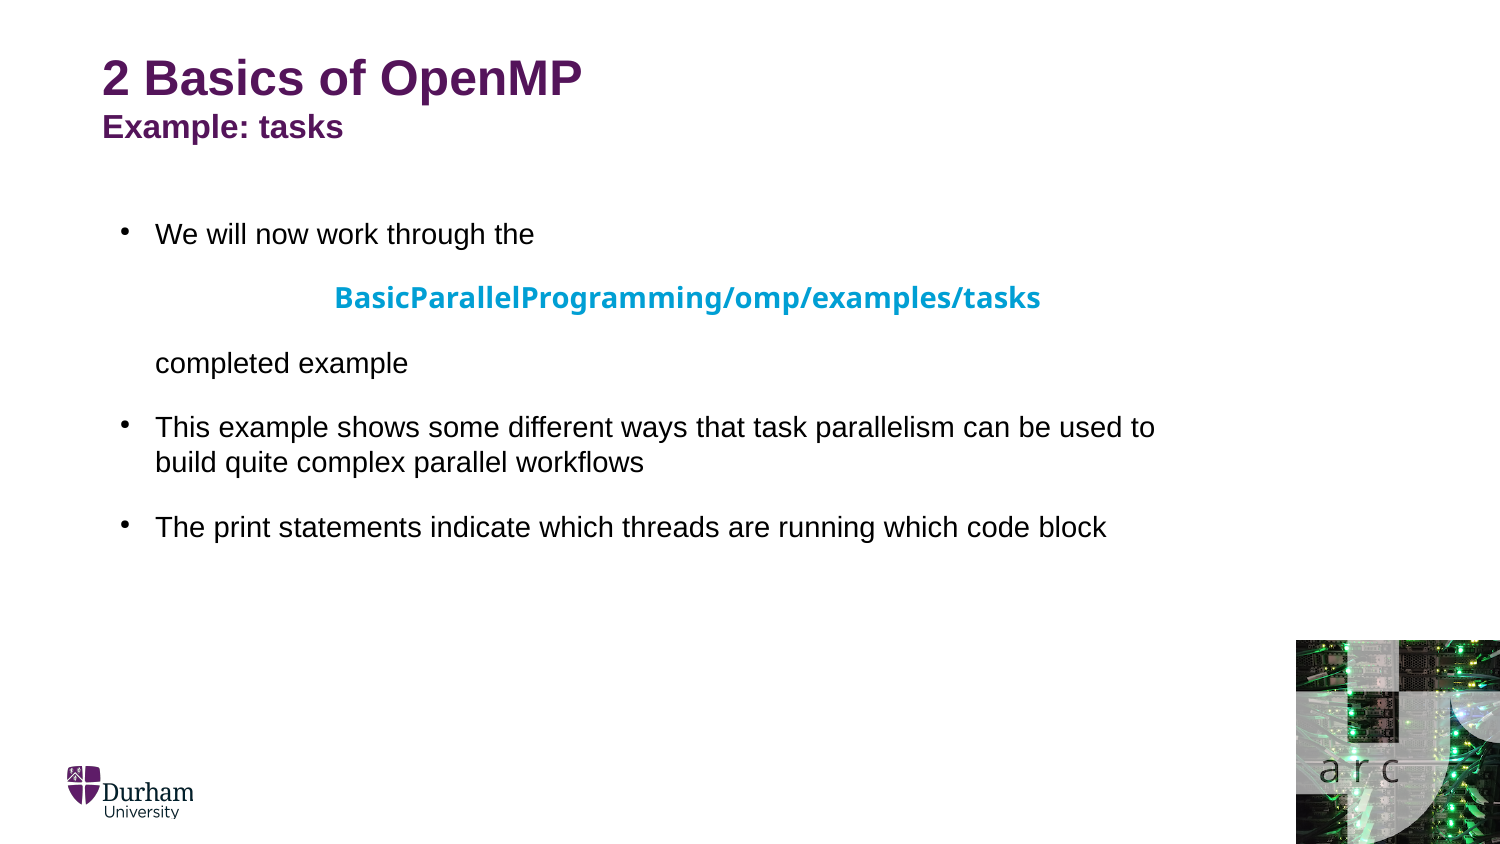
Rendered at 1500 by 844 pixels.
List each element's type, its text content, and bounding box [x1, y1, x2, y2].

picture [67, 766, 193, 819]
picture [1296, 640, 1500, 844]
list We will now work through the BasicParallelProgramming/omp/examples/tasks completed example This example shows some different ways that task parallelism can be used to build quite complex parallel workflows The print statements indicate which threads are running which code block [101, 214, 1214, 349]
title 2 Basics of OpenMP Example: tasks [101, 45, 1399, 187]
